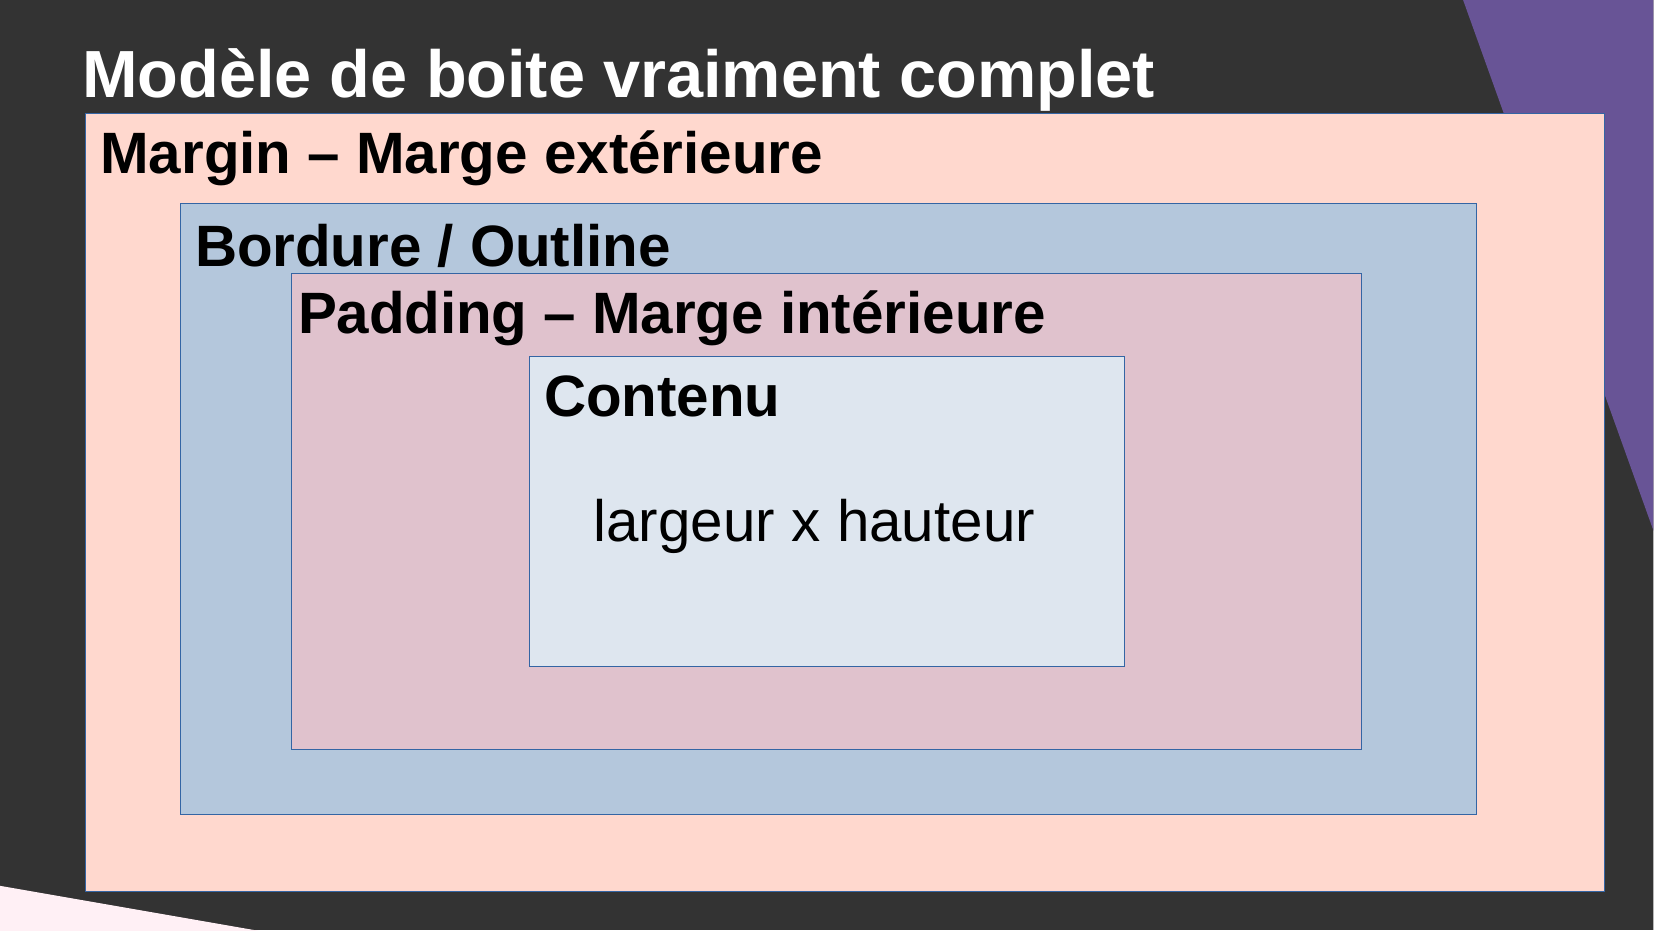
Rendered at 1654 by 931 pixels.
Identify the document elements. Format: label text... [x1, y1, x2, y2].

text_box [85, 0, 1654, 892]
text_box Bordure / Outline [180, 205, 1173, 286]
text_box largeur x hauteur [578, 481, 1075, 562]
title Modèle de boite vraiment complet [82, 37, 1571, 112]
text_box [0, 885, 260, 931]
text_box Contenu [529, 356, 839, 437]
text_box Margin – Marge extérieure [85, 113, 1079, 194]
text_box Padding – Marge intérieure [283, 273, 1276, 354]
